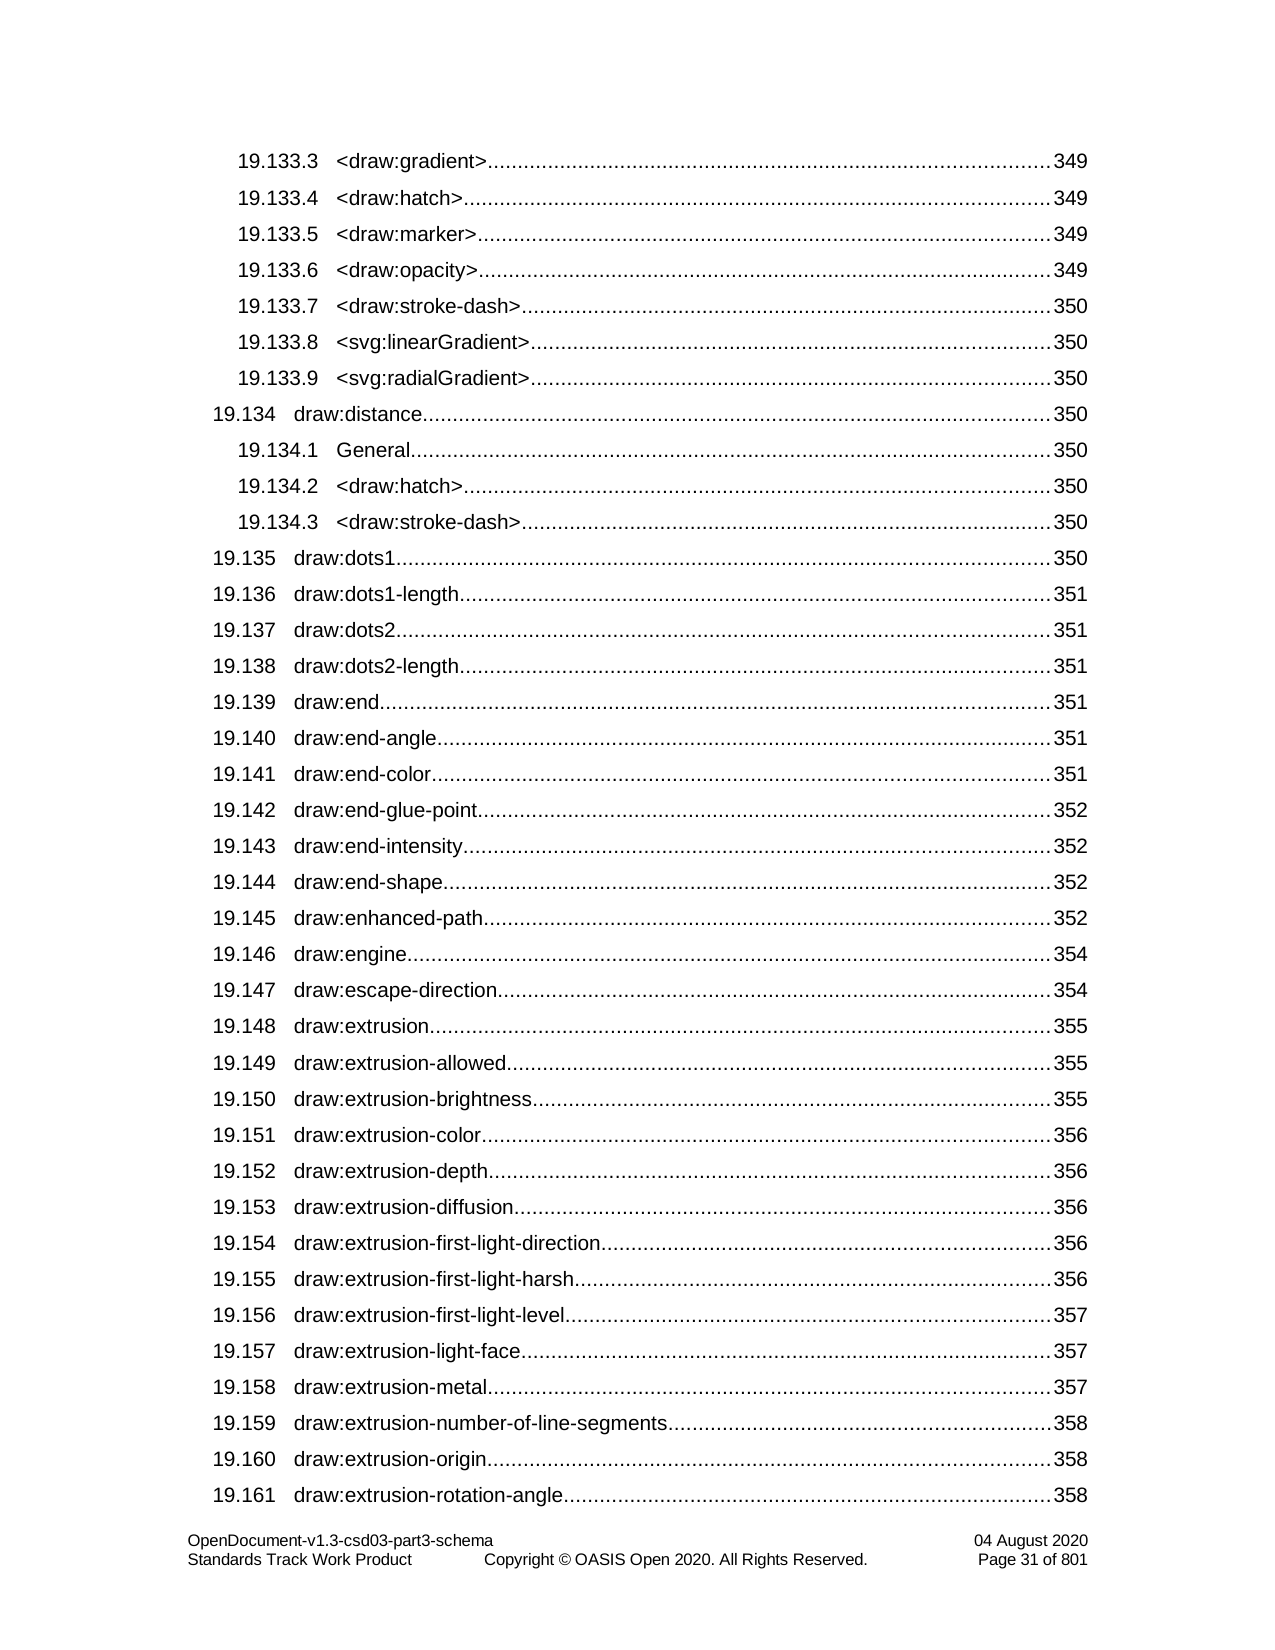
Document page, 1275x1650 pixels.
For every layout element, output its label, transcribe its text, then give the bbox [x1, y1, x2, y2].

text 19.133.3 <draw:gradient> 349 [237, 150, 1088, 173]
text 19.160 draw:extrusion-origin 358 [212, 1447, 1088, 1471]
text 19.134 draw:distance 350 [212, 402, 1088, 426]
text 19.154 draw:extrusion-first-light-direction 356 [212, 1231, 1088, 1255]
text 19.133.8 <svg:linearGradient> 350 [237, 330, 1088, 354]
text 19.156 draw:extrusion-first-light-level 357 [212, 1303, 1088, 1327]
text 19.137 draw:dots2 351 [212, 618, 1088, 642]
text 19.136 draw:dots1-length 351 [212, 582, 1088, 606]
text 19.139 draw:end 351 [212, 691, 1088, 714]
text 19.133.5 <draw:marker> 349 [237, 222, 1088, 246]
text 19.142 draw:end-glue-point 352 [212, 799, 1088, 822]
text 19.133.4 <draw:hatch> 349 [237, 186, 1088, 209]
text 19.150 draw:extrusion-brightness 355 [212, 1087, 1088, 1111]
text 19.143 draw:end-intensity 352 [212, 835, 1088, 858]
text 19.134.2 <draw:hatch> 350 [237, 474, 1088, 498]
text 19.148 draw:extrusion 355 [212, 1015, 1088, 1038]
text 19.133.7 <draw:stroke-dash> 350 [237, 294, 1088, 318]
text 19.152 draw:extrusion-depth 356 [212, 1159, 1088, 1183]
text 19.158 draw:extrusion-metal 357 [212, 1375, 1088, 1399]
text 19.138 draw:dots2-length 351 [212, 654, 1088, 678]
text 19.134.3 <draw:stroke-dash> 350 [237, 510, 1088, 534]
text 19.145 draw:enhanced-path 352 [212, 907, 1088, 930]
text 19.133.9 <svg:radialGradient> 350 [237, 366, 1088, 390]
text 19.141 draw:end-color 351 [212, 763, 1088, 786]
text 19.159 draw:extrusion-number-of-line-segments 358 [212, 1411, 1088, 1435]
text 19.134.1 General 350 [237, 438, 1088, 462]
text 19.157 draw:extrusion-light-face 357 [212, 1339, 1088, 1363]
text 19.151 draw:extrusion-color 356 [212, 1123, 1088, 1147]
text 19.144 draw:end-shape 352 [212, 871, 1088, 894]
text 19.147 draw:escape-direction 354 [212, 979, 1088, 1002]
text 19.133.6 <draw:opacity> 349 [237, 258, 1088, 282]
text 19.135 draw:dots1 350 [212, 546, 1088, 570]
text 19.153 draw:extrusion-diffusion 356 [212, 1195, 1088, 1219]
text 19.146 draw:engine 354 [212, 943, 1088, 966]
text 19.155 draw:extrusion-first-light-harsh 356 [212, 1267, 1088, 1291]
text 19.140 draw:end-angle 351 [212, 727, 1088, 750]
text 19.149 draw:extrusion-allowed 355 [212, 1051, 1088, 1074]
text 19.161 draw:extrusion-rotation-angle 358 [212, 1483, 1088, 1507]
